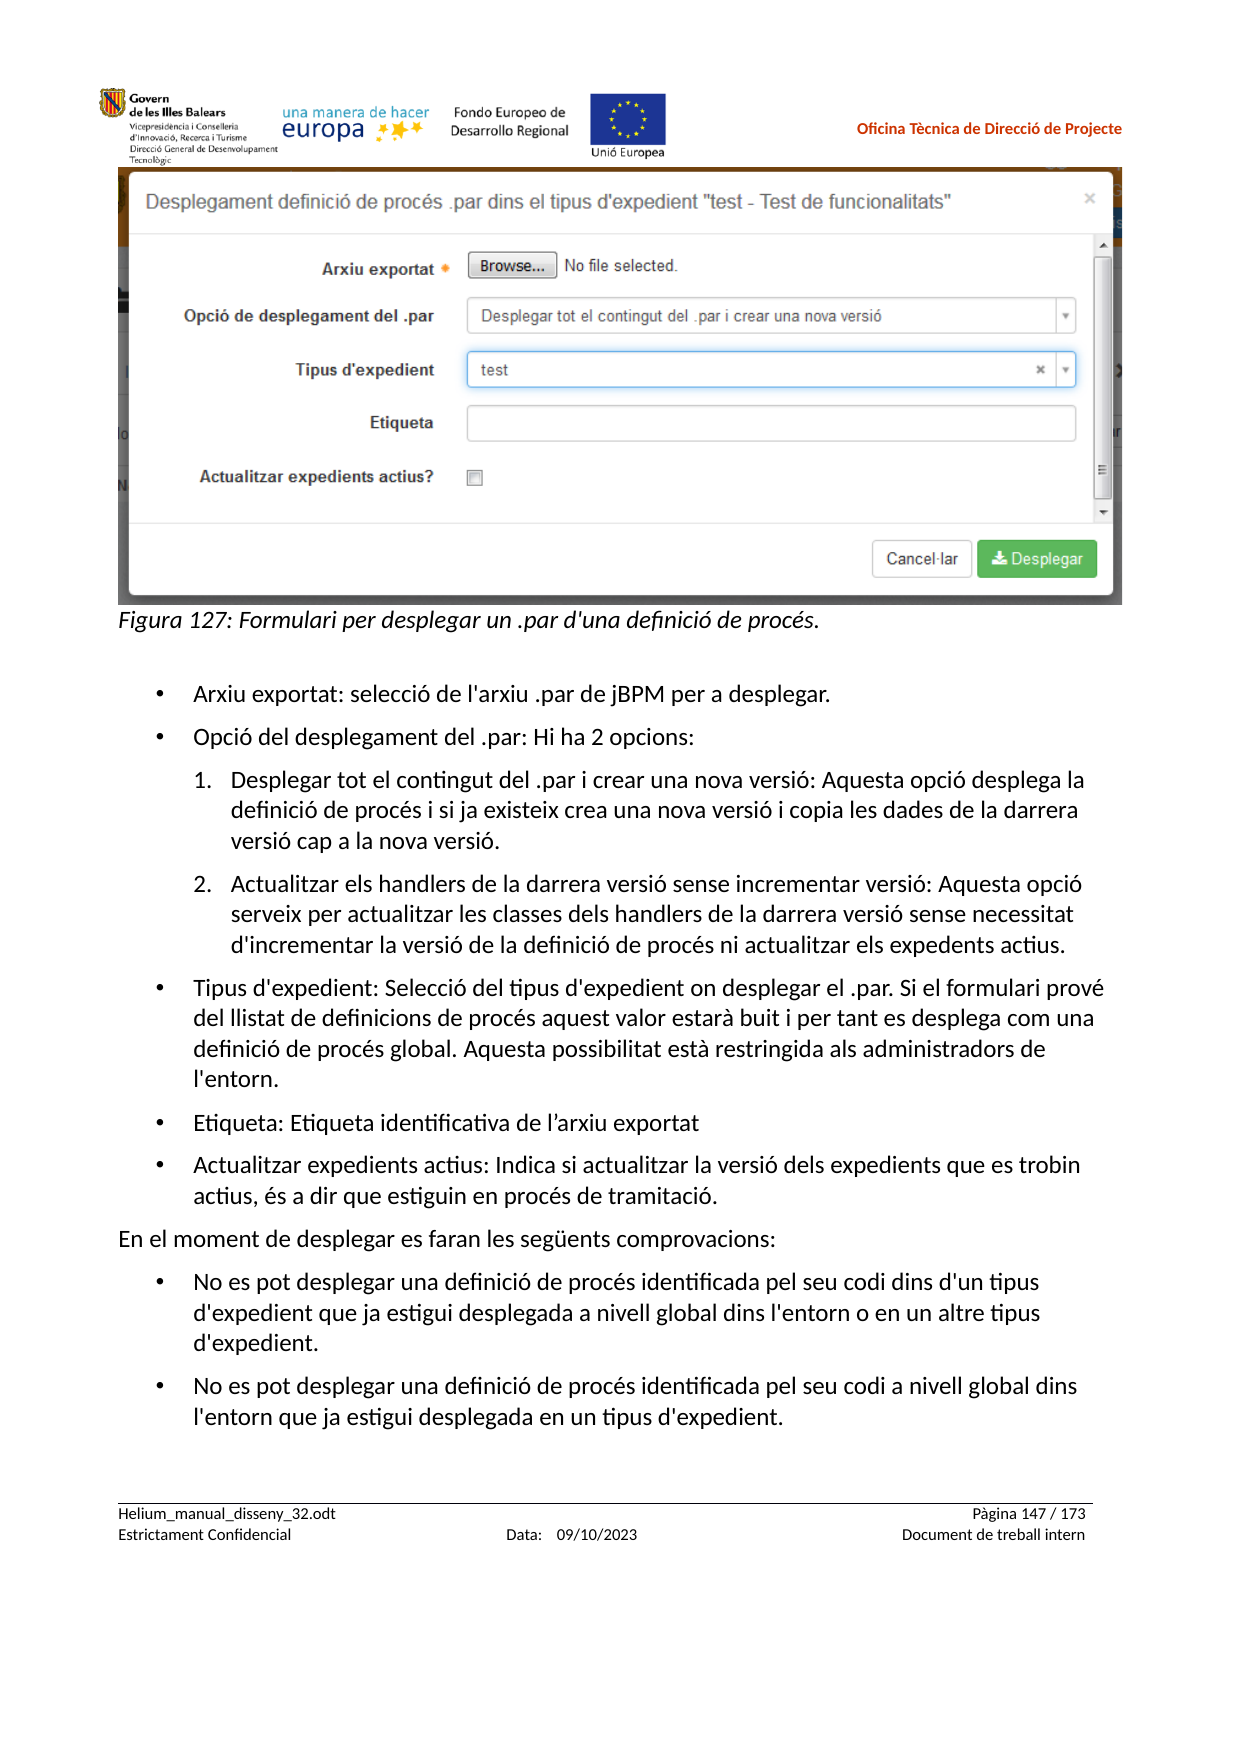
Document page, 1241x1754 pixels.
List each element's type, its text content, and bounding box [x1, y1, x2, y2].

list Arxiu exportat: selecció de l'arxiu .par de jBPM per a desplegar. [156, 678, 1122, 708]
list No es pot desplegar una definició de procés identificada pel seu codi a nivell global dins l'entorn que ja estigui desplegada en un tipus d'expedient. [156, 1370, 1122, 1431]
list Etiqueta: Etiqueta identificativa de l’arxiu exportat [156, 1107, 1122, 1137]
text Figura 127: Formulari per desplegar un .par d'una definició de procés. [118, 605, 1122, 635]
list Desplegar tot el contingut del .par i crear una nova versió: Aquesta opció desplega la definició de procés i si ja existeix crea una nova versió i copia les dades de la darrera versió cap a la nova versió. [193, 764, 1122, 856]
list Actualitzar expedients actius: Indica si actualitzar la versió dels expedients que es trobin actius, és a dir que estiguin en procés de tramitació. [156, 1150, 1122, 1211]
list Opció del desplegament del .par: Hi ha 2 opcions: [156, 721, 1122, 751]
picture [118, 167, 1123, 605]
picture [99, 87, 668, 166]
list No es pot desplegar una definició de procés identificada pel seu codi dins d'un tipus d'expedient que ja estigui desplegada a nivell global dins l'entorn o en un altre tipus d'expedient. [156, 1266, 1122, 1358]
list Actualitzar els handlers de la darrera versió sense incrementar versió: Aquesta opció serveix per actualitzar les classes dels handlers de la darrera versió sense necessitat d'incrementar la versió de la definició de procés ni actualitzar els expedents actius. [193, 868, 1122, 959]
text En el moment de desplegar es faran les següents comprovacions: [118, 1223, 1122, 1254]
list Tipus d'expedient: Selecció del tipus d'expedient on desplegar el .par. Si el formulari prové del llistat de definicions de procés aquest valor estarà buit i per tant es desplega com una definició de procés global. Aquesta possibilitat està restringida als administradors de l'entorn. [156, 972, 1122, 1094]
